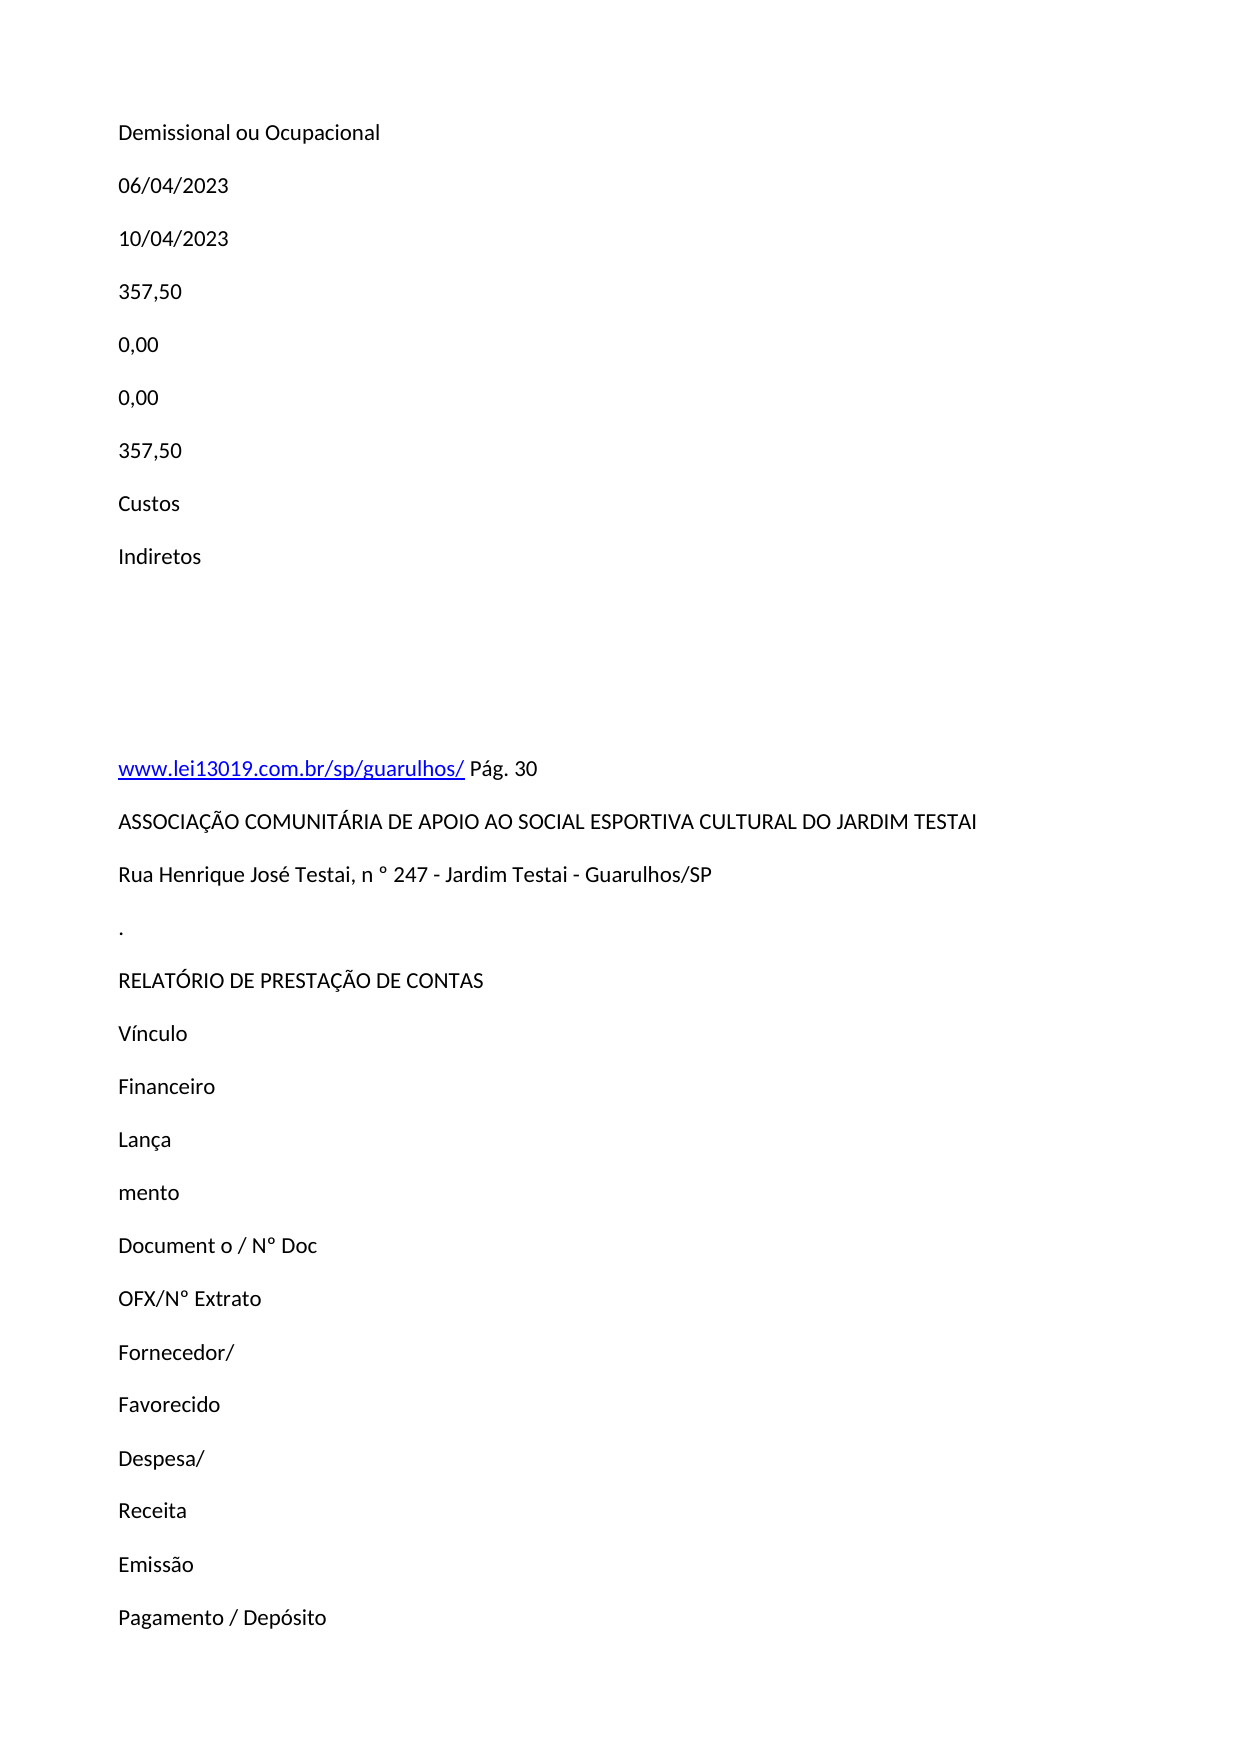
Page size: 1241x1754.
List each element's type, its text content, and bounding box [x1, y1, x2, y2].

text 06/04/2023 [118, 171, 1122, 199]
text Receita [118, 1497, 1122, 1525]
text Document o / Nº Doc [118, 1232, 1122, 1259]
text . [118, 913, 1122, 941]
text Fornecedor/ [118, 1338, 1122, 1366]
text Custos [118, 489, 1122, 517]
text Rua Henrique José Testai, n º 247 - Jardim Testai - Guarulhos/SP [118, 860, 1122, 888]
text www.lei13019.com.br/sp/guarulhos/ Pág. 30 [118, 754, 1122, 782]
text 357,50 [118, 277, 1122, 305]
text OFX/Nº Extrato [118, 1284, 1122, 1313]
text Indiretos [118, 542, 1122, 570]
text RELATÓRIO DE PRESTAÇÃO DE CONTAS [118, 966, 1122, 994]
text Vínculo [118, 1019, 1122, 1047]
text Emissão [118, 1550, 1122, 1578]
text Demissional ou Ocupacional [118, 118, 1122, 146]
text Despesa/ [118, 1444, 1122, 1472]
text Financeiro [118, 1072, 1122, 1101]
text 10/04/2023 [118, 224, 1122, 252]
text mento [118, 1178, 1122, 1207]
text 357,50 [118, 436, 1122, 464]
text ASSOCIAÇÃO COMUNITÁRIA DE APOIO AO SOCIAL ESPORTIVA CULTURAL DO JARDIM TESTAI [118, 807, 1122, 835]
text Pagamento / Depósito [118, 1603, 1122, 1631]
text 0,00 [118, 383, 1122, 411]
text 0,00 [118, 330, 1122, 358]
text Favorecido [118, 1391, 1122, 1419]
text Lança [118, 1126, 1122, 1153]
